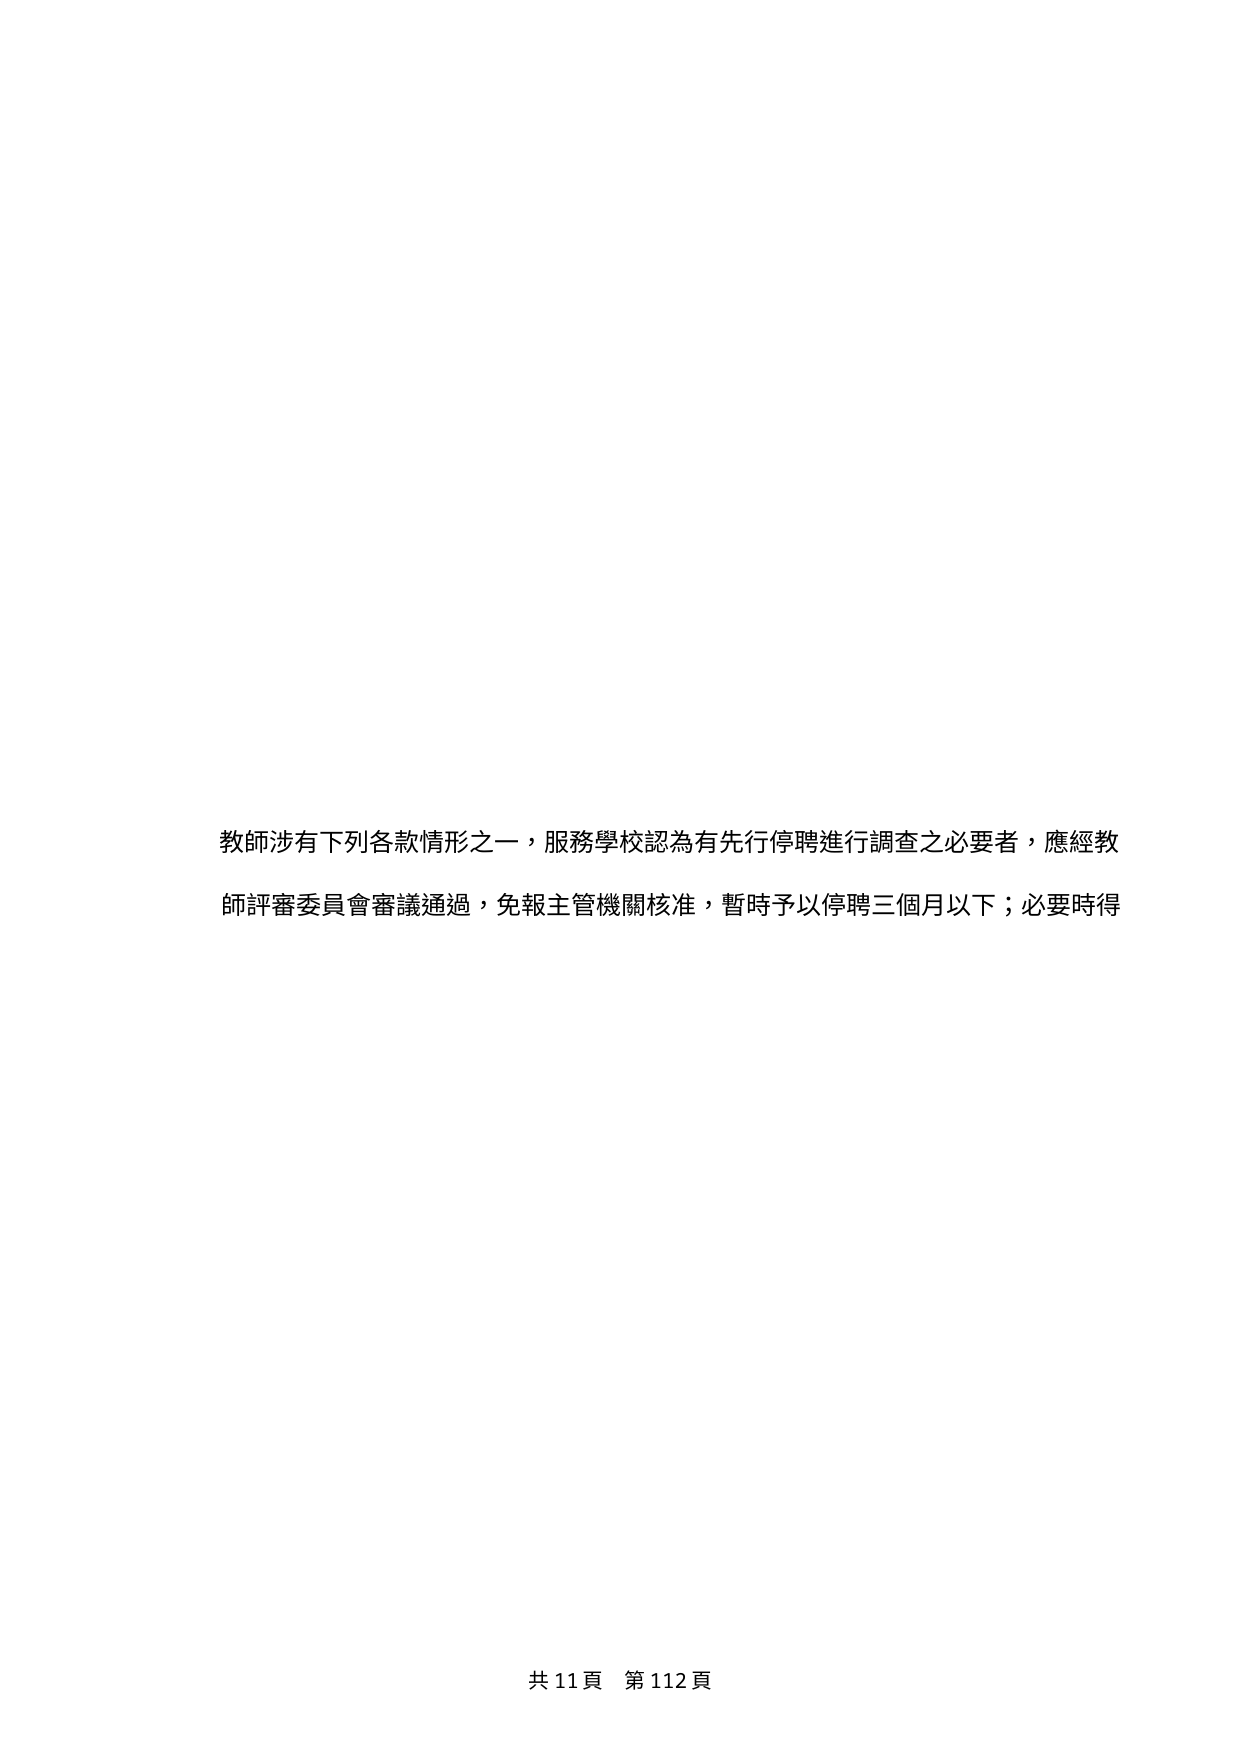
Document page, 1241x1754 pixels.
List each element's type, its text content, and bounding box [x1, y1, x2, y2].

text 教師涉有下列各款情形之一，服務學校認為有先行停聘進行調查之必要者，應經教師評審委員會審議通過，免報主管機關核准，暫時予以停聘三個月以下；必要時得 [219, 799, 1122, 924]
